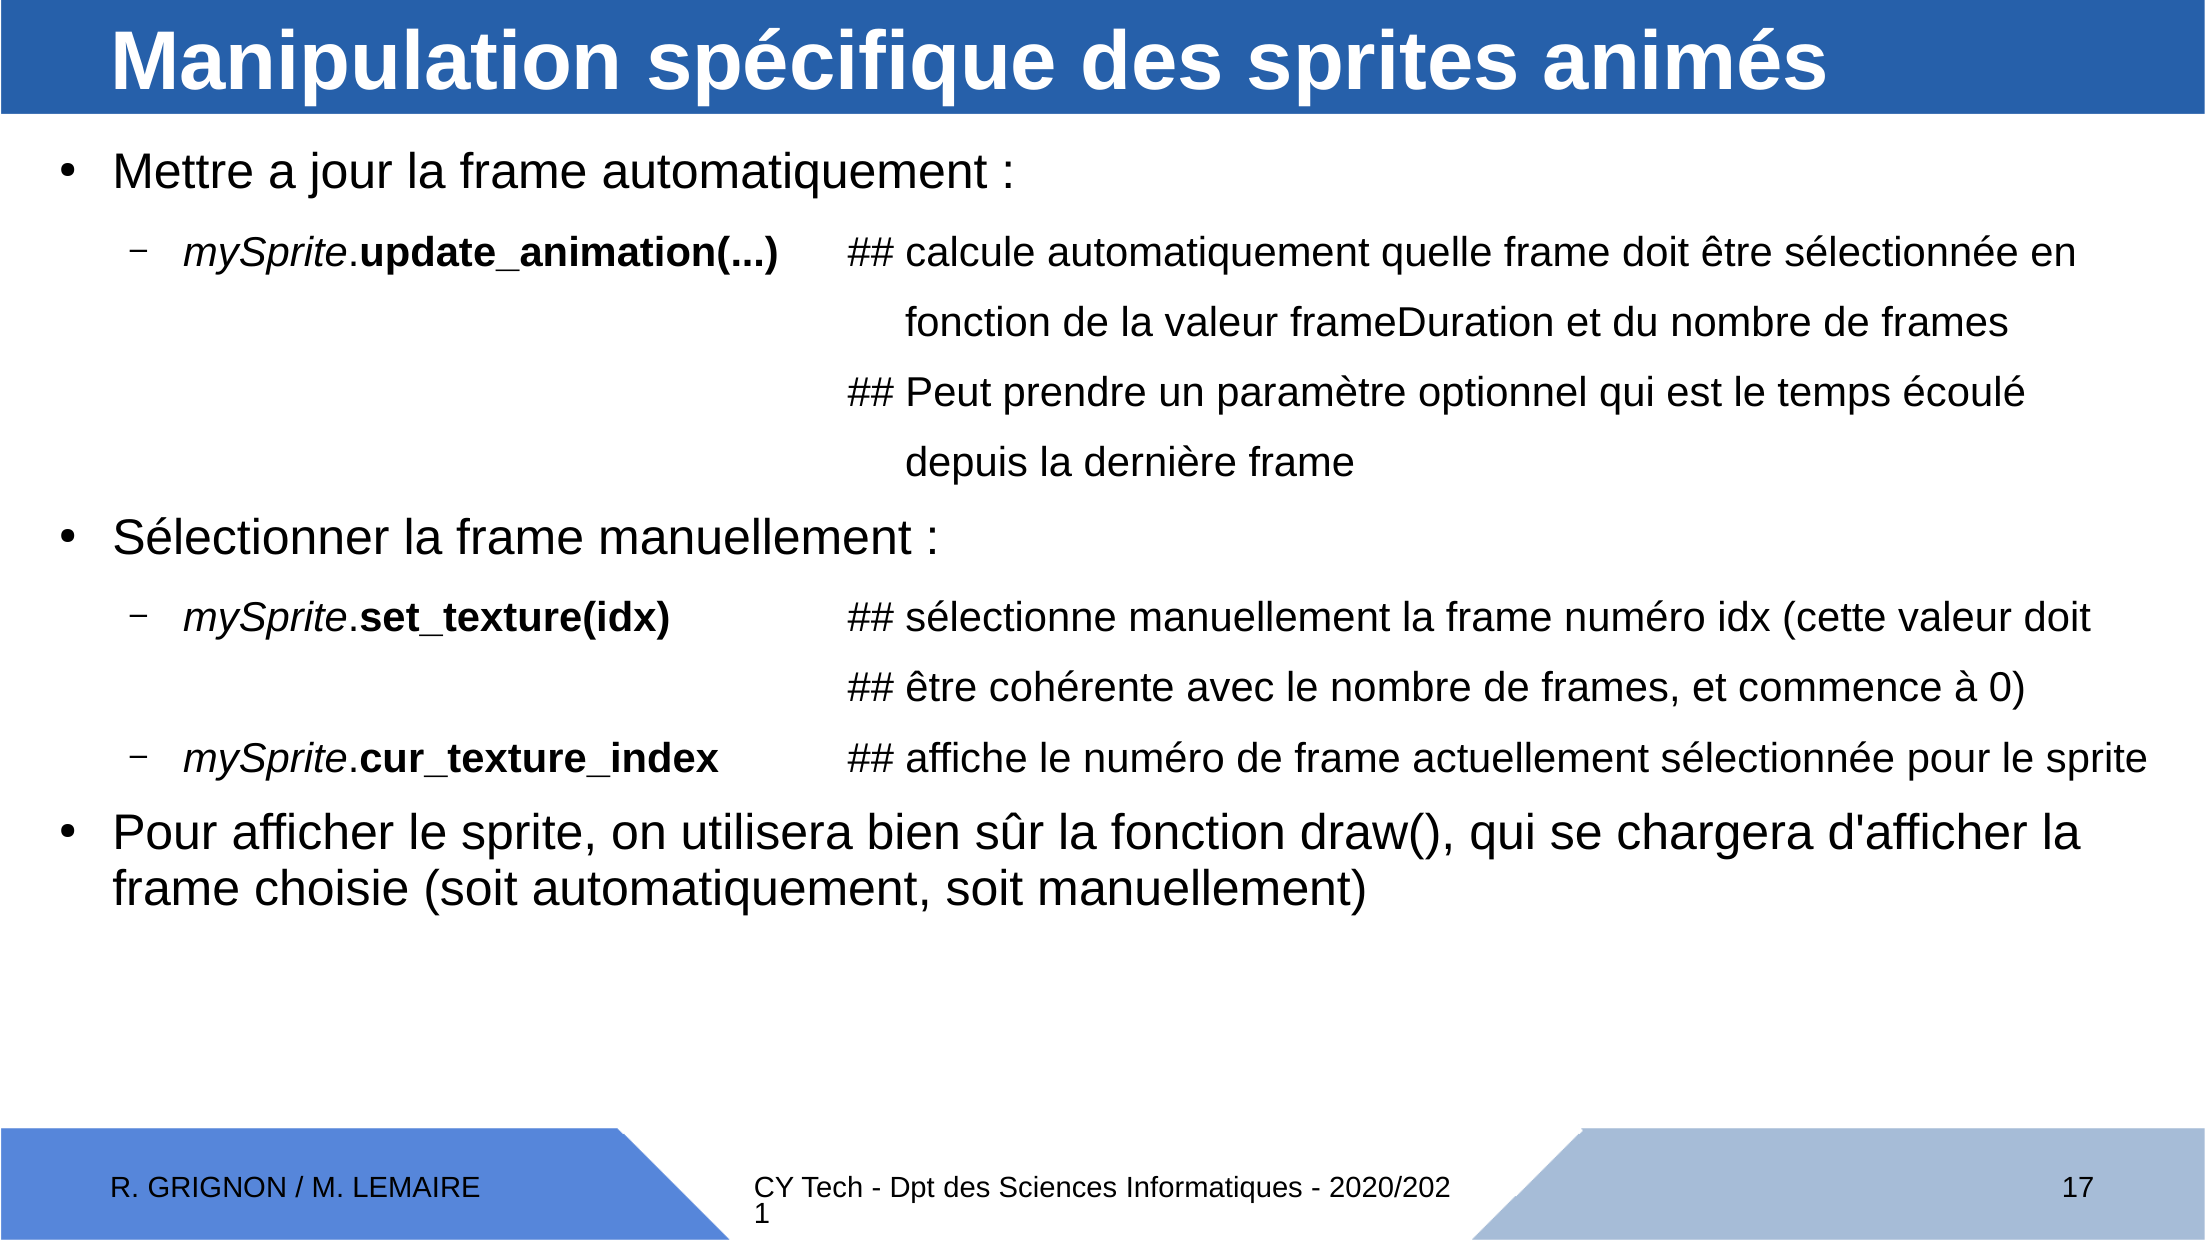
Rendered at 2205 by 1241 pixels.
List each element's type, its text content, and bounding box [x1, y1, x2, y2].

list Mettre a jour la frame automatiquement : mySprite.update_animation(...) ## calcule automatiquement quelle frame doit être sélectionnée en fonction de la valeur frameDuration et du nombre de frames ## Peut prendre un paramètre optionnel qui est le temps écoulé depuis la dernière frame Sélectionner la frame manuellement : mySprite.set_texture(idx) ## sélectionne manuellement la frame numéro idx (cette valeur doit ## être cohérente avec le nombre de frames, et commence à 0) mySprite.cur_texture_index ## affiche le numéro de frame actuellement sélectionnée pour le sprite Pour afficher le sprite, on utilisera bien sûr la fonction draw(), qui se chargera d'afficher la frame choisie (soit automatiquement, soit manuellement) [41, 214, 2191, 1084]
picture [0, 0, 2205, 1241]
title Manipulation spécifique des sprites animés [110, 49, 2095, 214]
